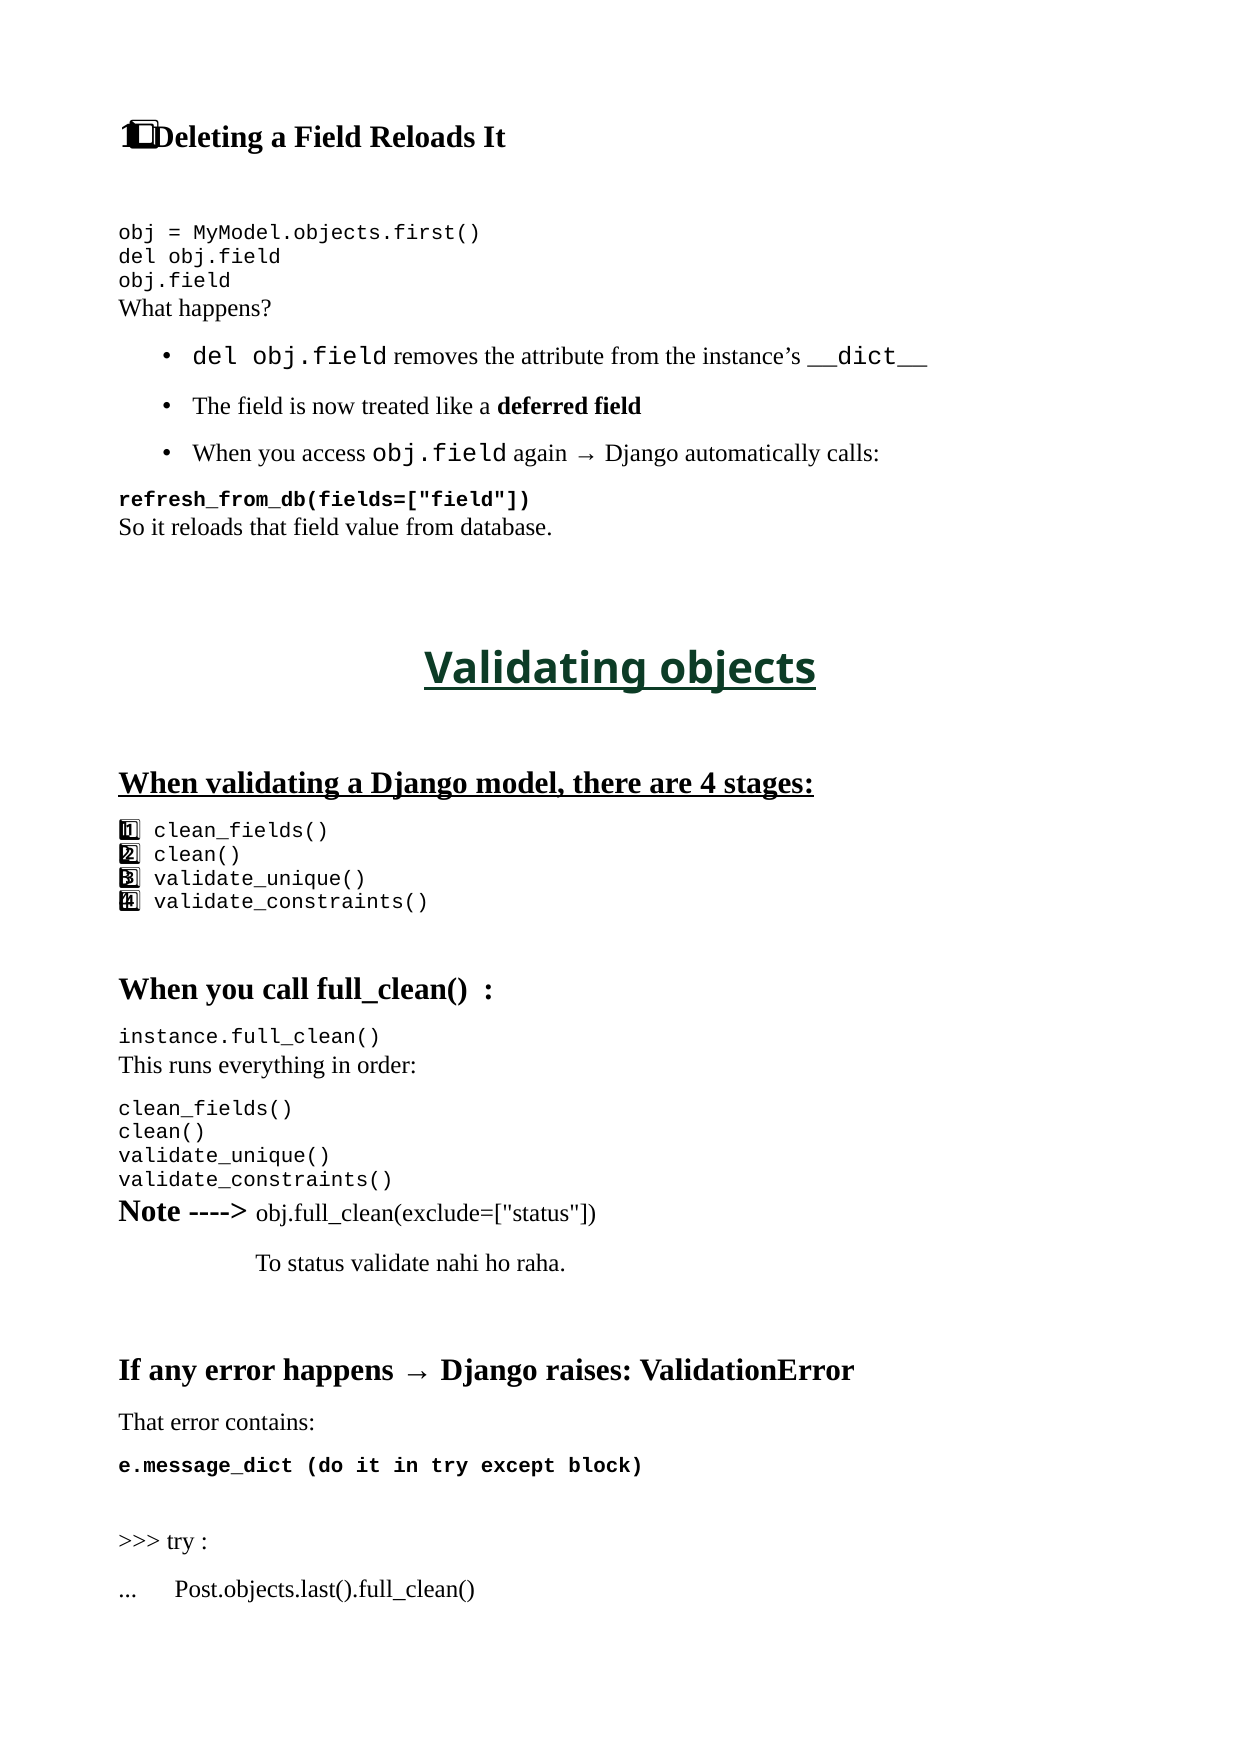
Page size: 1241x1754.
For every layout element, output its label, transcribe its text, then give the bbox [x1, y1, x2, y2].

text del obj.field [118, 246, 1122, 270]
text That error contains: [118, 1407, 1122, 1436]
list del obj.field removes the attribute from the instance’s __dict__ [162, 341, 1122, 372]
text 4️⃣ validate_constraints() [118, 891, 1122, 915]
text 3️⃣ validate_unique() [118, 867, 1122, 891]
text refresh_from_db(fields=["field"]) [118, 488, 1122, 512]
subtitle 🔹 1️⃣ Deleting a Field Reloads It [118, 118, 1122, 154]
text clean() [118, 1121, 1122, 1145]
subtitle Validating objects [118, 636, 1122, 696]
text If any error happens → Django raises: ValidationError [118, 1352, 1122, 1387]
text instance.full_clean() [118, 1026, 1122, 1050]
text validate_unique() [118, 1145, 1122, 1169]
text clean_fields() [118, 1098, 1122, 1121]
text When you call full_clean() : [118, 971, 1122, 1007]
text obj.field [118, 270, 1122, 293]
text ... Post.objects.last().full_clean() [118, 1574, 1122, 1603]
text >>> try : [118, 1526, 1122, 1555]
text What happens? [118, 293, 1122, 322]
text 1️⃣ clean_fields() [118, 820, 1122, 844]
text e.message_dict (do it in try except block) [118, 1455, 1122, 1479]
list The field is now treated like a deferred field [162, 391, 1122, 420]
list When you access obj.field again → Django automatically calls: [162, 438, 1122, 469]
text obj = MyModel.objects.first() [118, 222, 1122, 246]
text So it reloads that field value from database. [118, 512, 1122, 541]
text 2️⃣ clean() [118, 844, 1122, 867]
text This runs everything in order: [118, 1050, 1122, 1079]
text To status validate nahi ho raha. [118, 1248, 1122, 1277]
text validate_constraints() [118, 1169, 1122, 1192]
text Note ----> obj.full_clean(exclude=["status"]) [118, 1192, 1122, 1228]
text When validating a Django model, there are 4 stages: [118, 764, 1122, 800]
